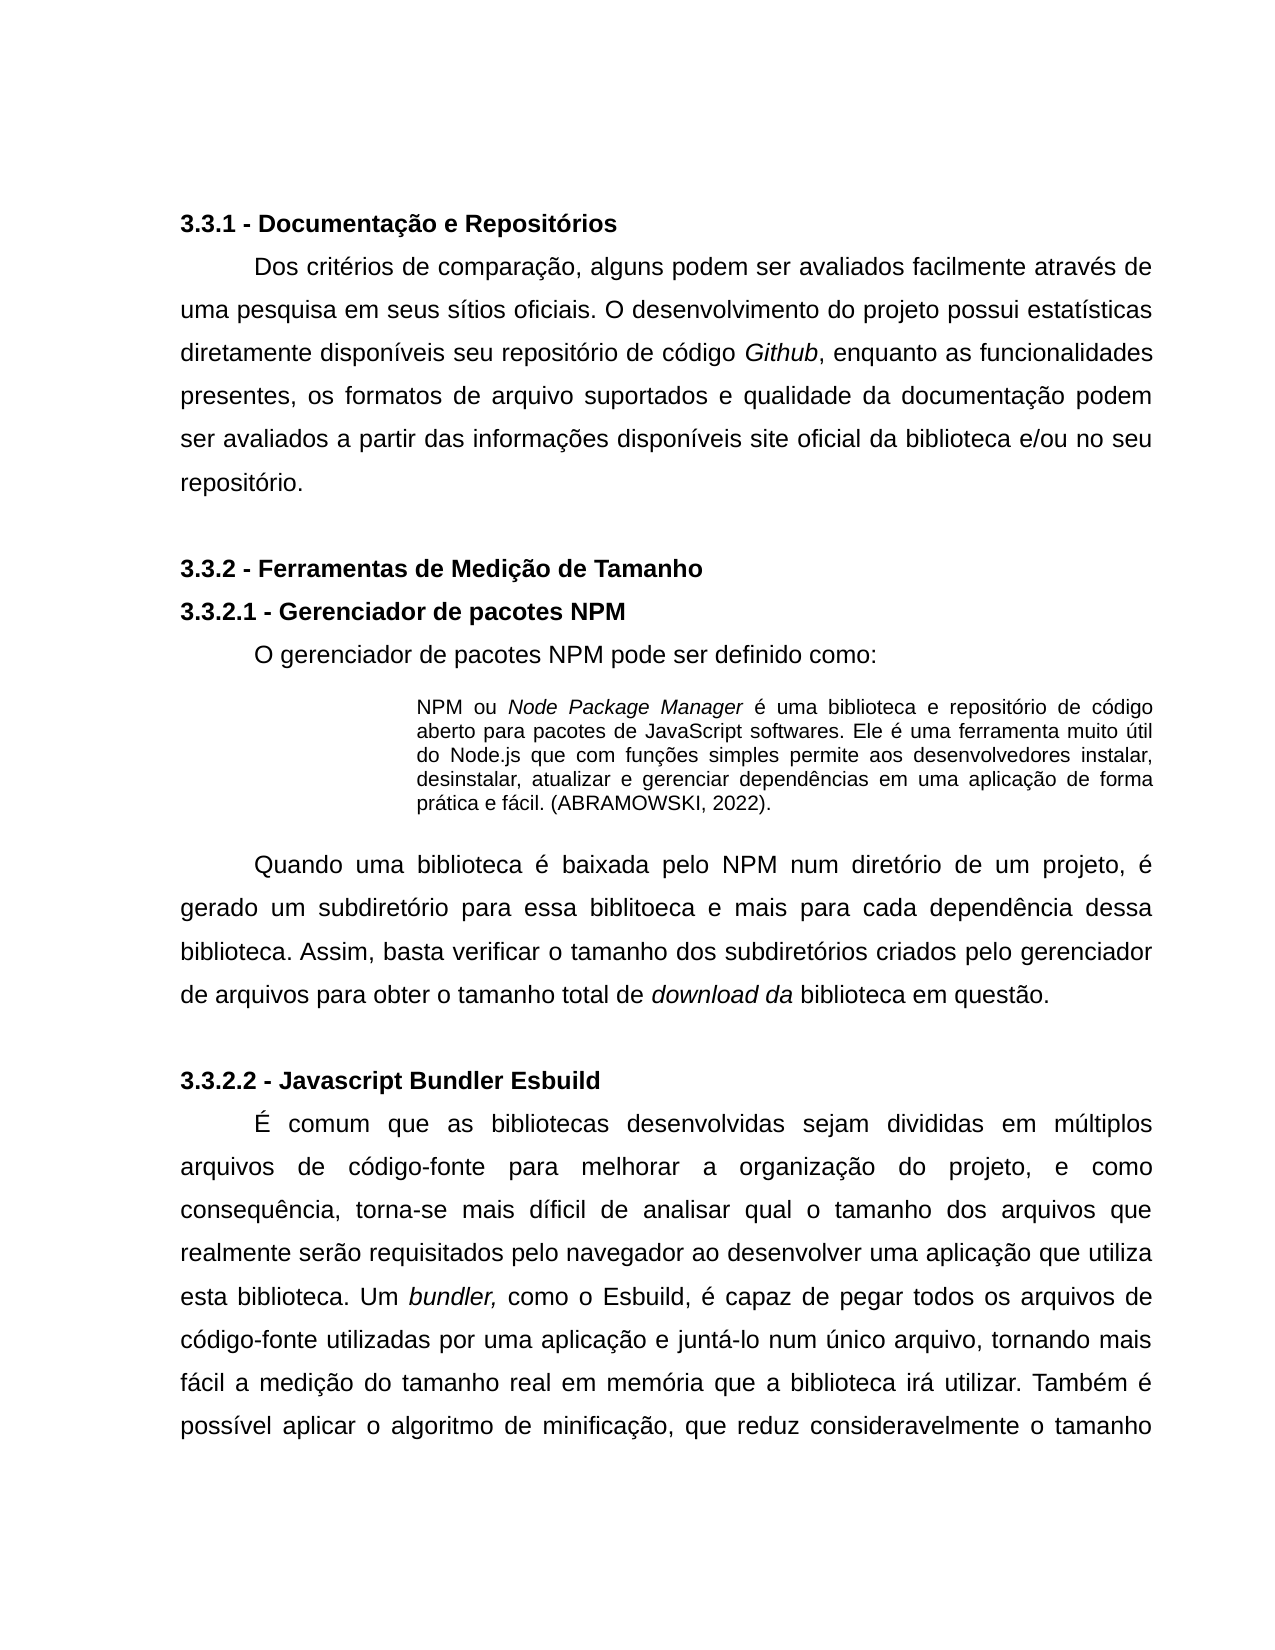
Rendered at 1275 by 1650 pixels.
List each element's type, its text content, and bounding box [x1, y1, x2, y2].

text É comum que as bibliotecas desenvolvidas sejam divididas em múltiplos arquivos de código-fonte para melhorar a organização do projeto, e como consequência, torna-se mais díficil de analisar qual o tamanho dos arquivos que realmente serão requisitados pelo navegador ao desenvolver uma aplicação que utiliza esta biblioteca. Um bundler, como o Esbuild, é capaz de pegar todos os arquivos de código-fonte utilizadas por uma aplicação e juntá-lo num único arquivo, tornando mais fácil a medição do tamanho real em memória que a biblioteca irá utilizar. Também é possível aplicar o algoritmo de minificação, que reduz consideravelmente o tamanho [180, 1109, 1154, 1439]
text O gerenciador de pacotes NPM pode ser definido como: [180, 640, 1154, 669]
subtitle 3.3.2.1 - Gerenciador de pacotes NPM [180, 597, 1154, 626]
text Quando uma biblioteca é baixada pelo NPM num diretório de um projeto, é gerado um subdiretório para essa biblitoeca e mais para cada dependência dessa biblioteca. Assim, basta verificar o tamanho dos subdiretórios criados pelo gerenciador de arquivos para obter o tamanho total de download da biblioteca em questão. [180, 850, 1154, 1008]
subtitle 3.3.2 - Ferramentas de Medição de Tamanho [180, 554, 1154, 583]
subtitle 3.3.1 - Documentação e Repositórios [180, 209, 1154, 238]
text NPM ou Node Package Manager é uma biblioteca e repositório de código aberto para pacotes de JavaScript softwares. Ele é uma ferramenta muito útil do Node.js que com funções simples permite aos desenvolvedores instalar, desinstalar, atualizar e gerenciar dependências em uma aplicação de forma prática e fácil. (ABRAMOWSKI, 2022). [416, 695, 1154, 815]
text Dos critérios de comparação, alguns podem ser avaliados facilmente através de uma pesquisa em seus sítios oficiais. O desenvolvimento do projeto possui estatísticas diretamente disponíveis seu repositório de código Github, enquanto as funcionalidades presentes, os formatos de arquivo suportados e qualidade da documentação podem ser avaliados a partir das informações disponíveis site oficial da biblioteca e/ou no seu repositório. [180, 252, 1154, 496]
subtitle 3.3.2.2 - Javascript Bundler Esbuild [180, 1066, 1154, 1094]
